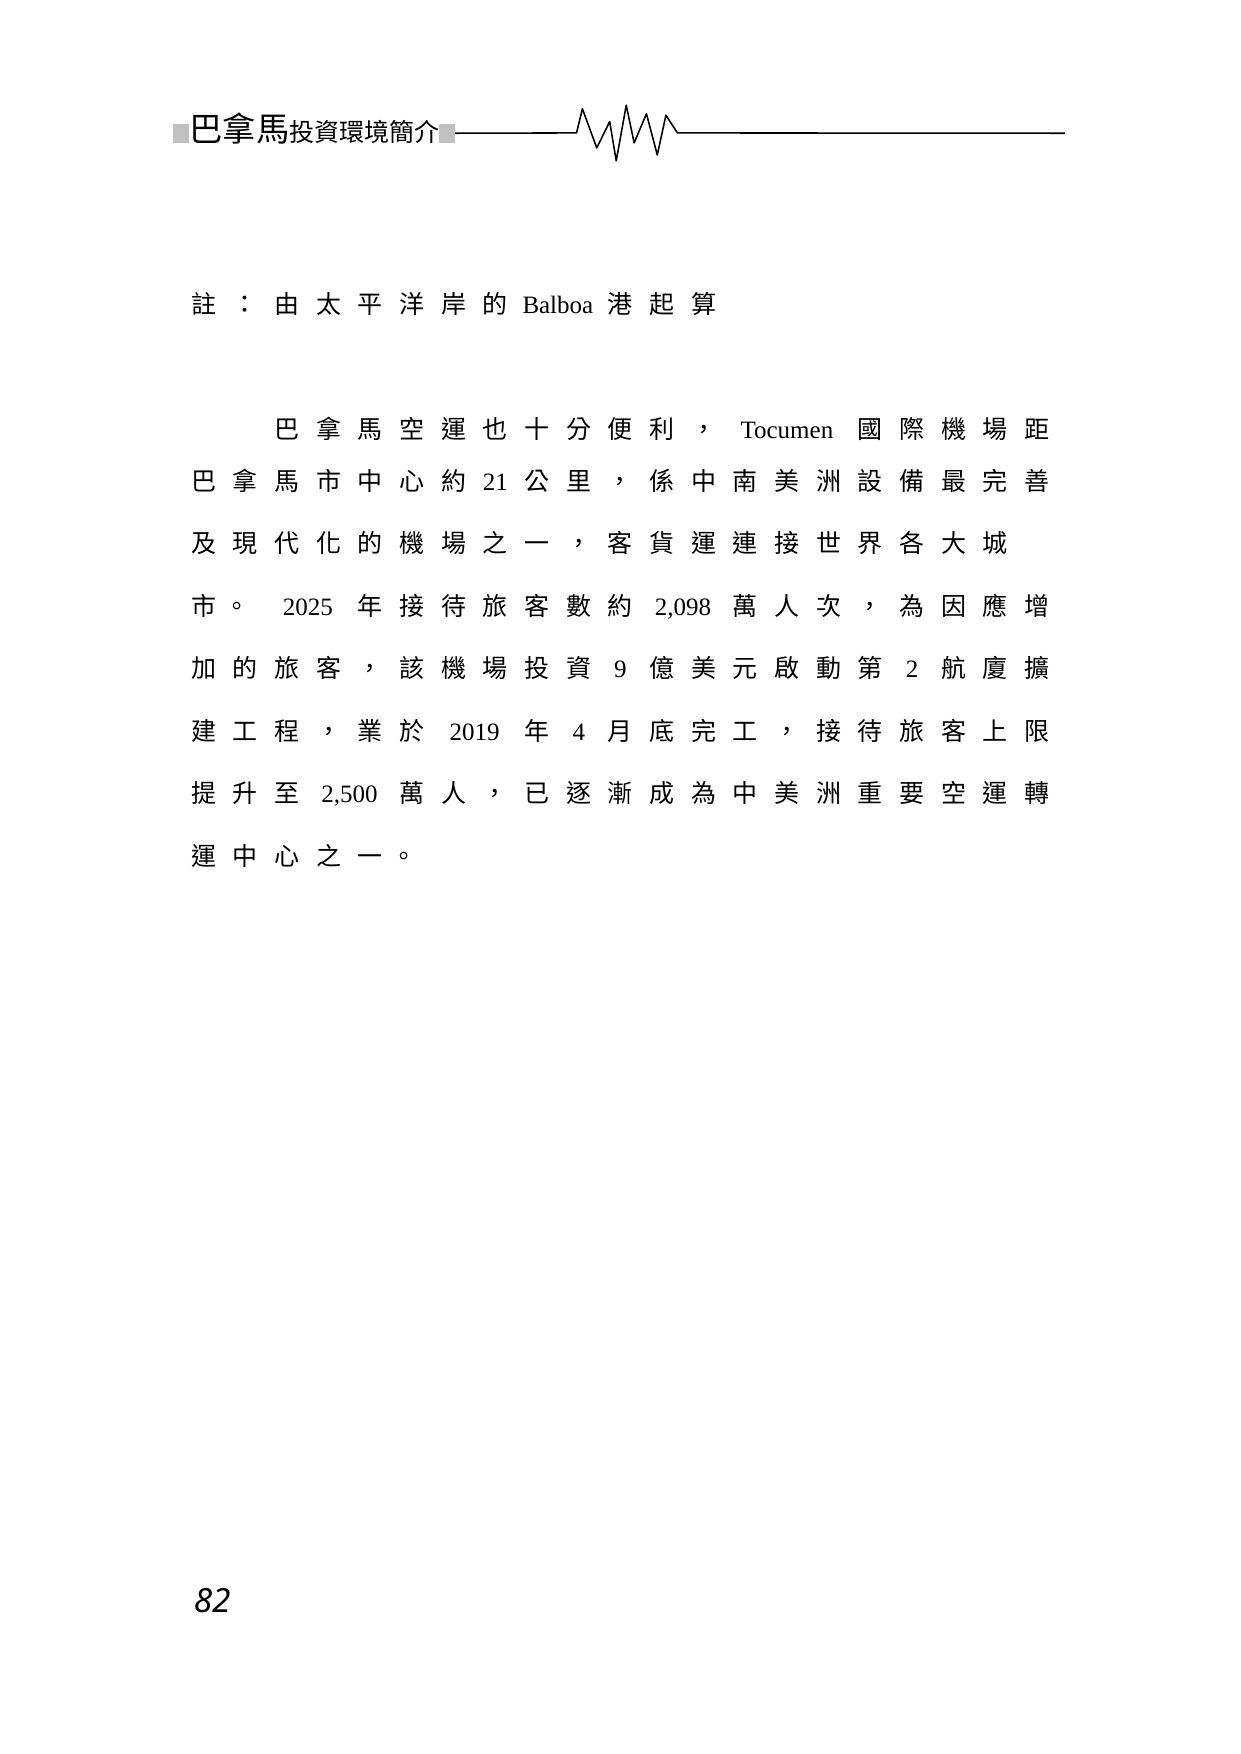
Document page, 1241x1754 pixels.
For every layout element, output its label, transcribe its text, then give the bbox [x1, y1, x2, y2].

text 巴拿馬空運也十分便利，Tocumen國際機場距巴拿馬市中心約21公里，係中南美洲設備最完善及現代化的機場之一，客貨運連接世界各大城市。2025年接待旅客數約2,098萬人次，為因應增加的旅客，該機場投資9億美元啟動第2航廈擴建工程，業於2019年4月底完工，接待旅客上限提升至2,500萬人，已逐漸成為中美洲重要空運轉運中心之一。 [183, 375, 1058, 875]
text 註：由太平洋岸的Balboa港起算 [183, 250, 1058, 313]
